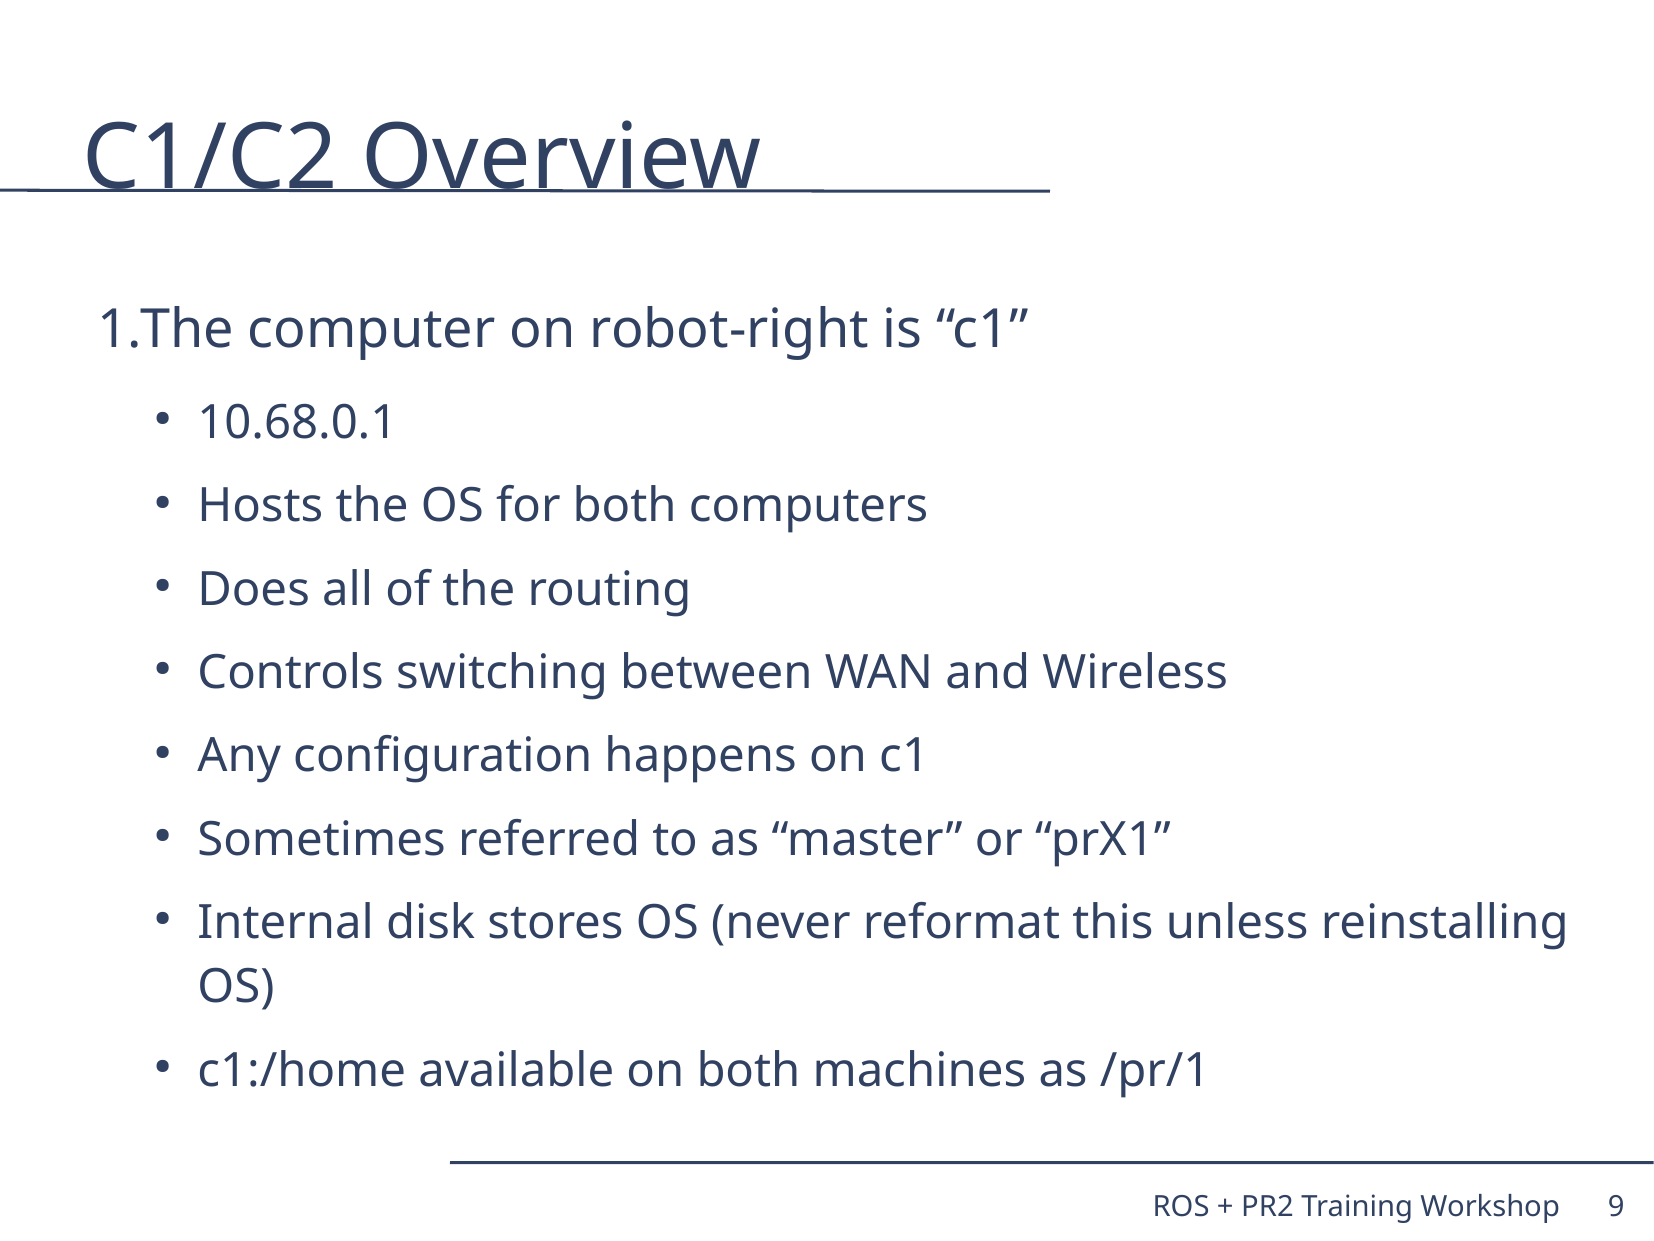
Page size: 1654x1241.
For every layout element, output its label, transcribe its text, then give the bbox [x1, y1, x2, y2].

title C1/C2 Overview [82, 49, 1571, 257]
list The computer on robot-right is “c1” 10.68.0.1 Hosts the OS for both computers Does all of the routing Controls switching between WAN and Wireless Any configuration happens on c1 Sometimes referred to as “master” or “prX1” Internal disk stores OS (never reformat this unless reinstalling OS) c1:/home available on both machines as /pr/1 [82, 290, 1571, 1109]
